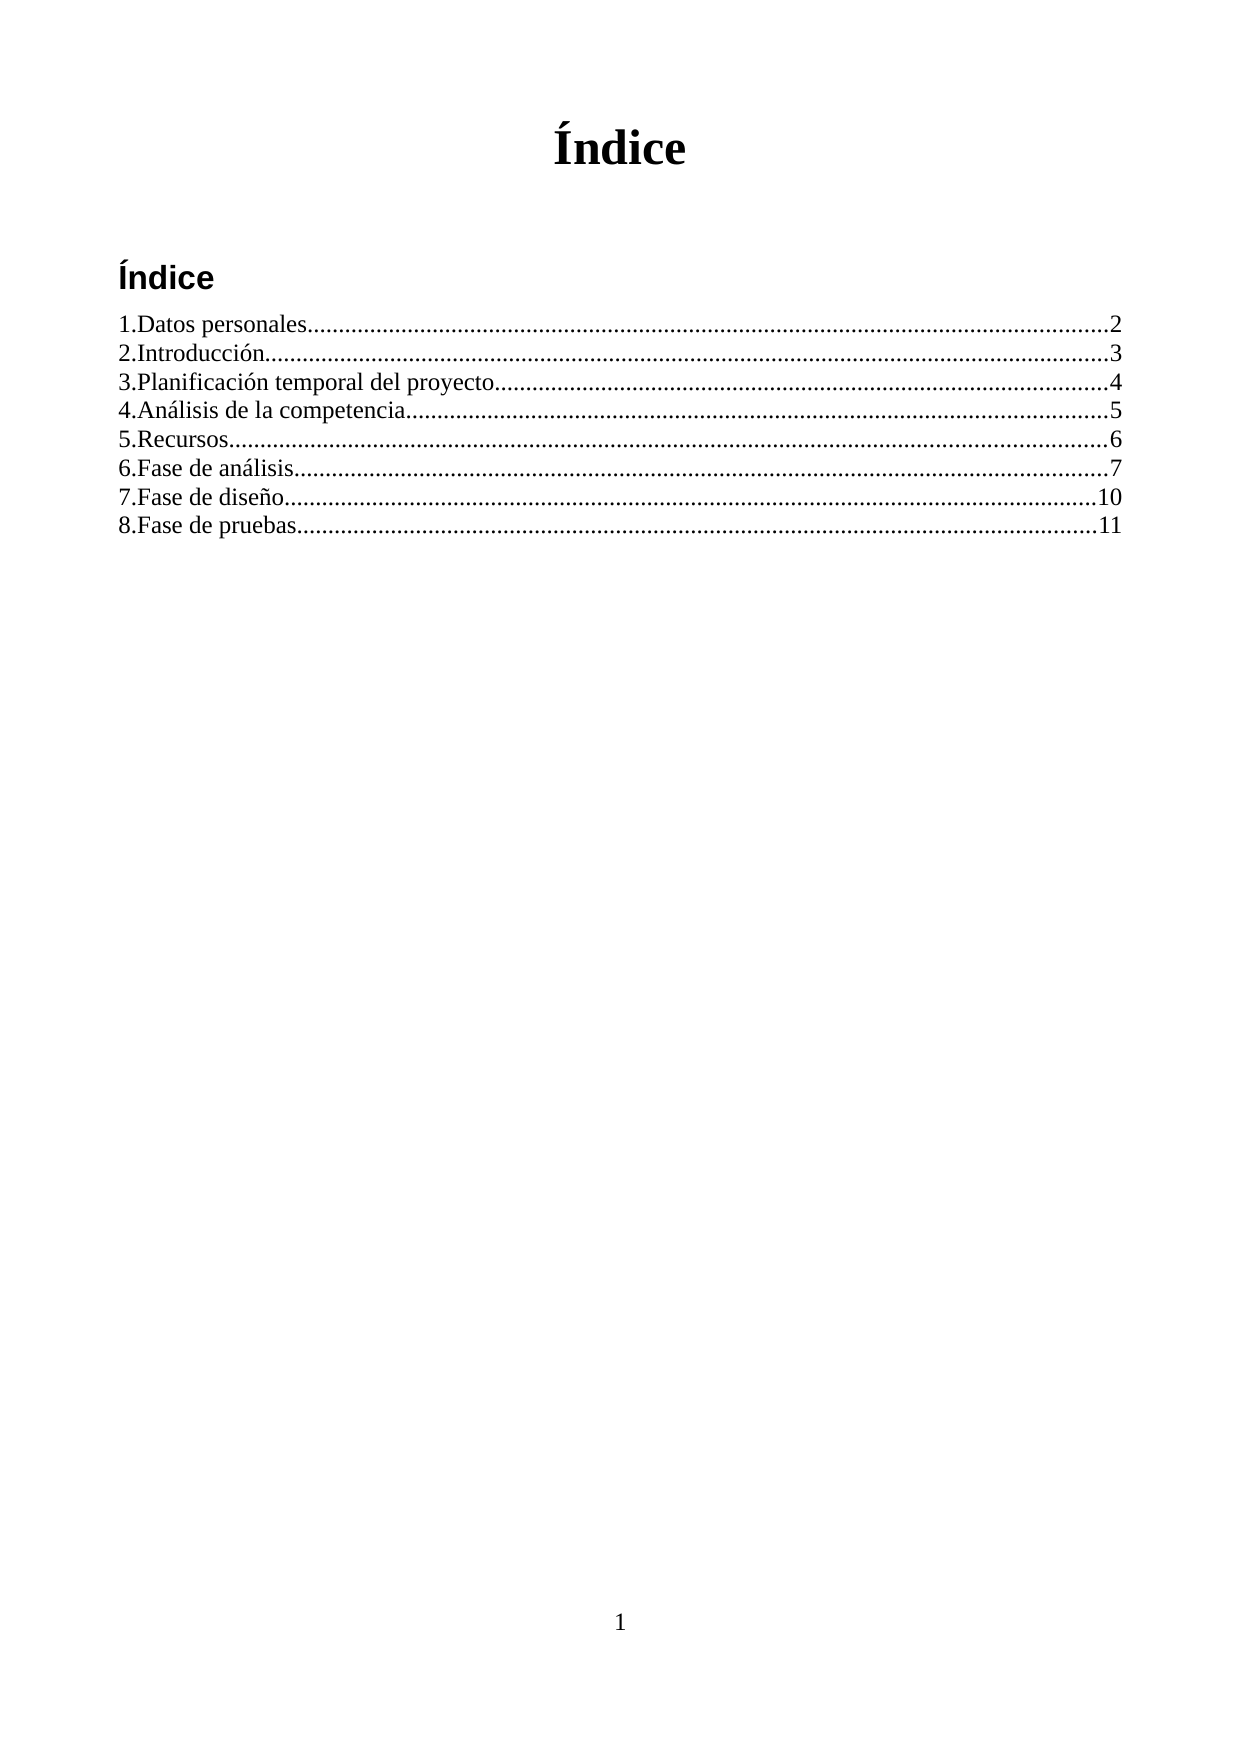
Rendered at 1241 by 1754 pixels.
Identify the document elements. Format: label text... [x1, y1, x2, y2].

text 5.Recursos 6 [118, 424, 1122, 453]
text 4.Análisis de la competencia 5 [118, 395, 1122, 424]
text Índice [118, 118, 1122, 176]
text 8.Fase de pruebas 11 [118, 510, 1122, 539]
text 2.Introducción 3 [118, 338, 1122, 367]
subtitle Índice [118, 258, 1122, 297]
text 1.Datos personales 2 [118, 309, 1122, 338]
text 3.Planificación temporal del proyecto 4 [118, 367, 1122, 395]
text 6.Fase de análisis 7 [118, 453, 1122, 482]
text 7.Fase de diseño 10 [118, 482, 1122, 510]
